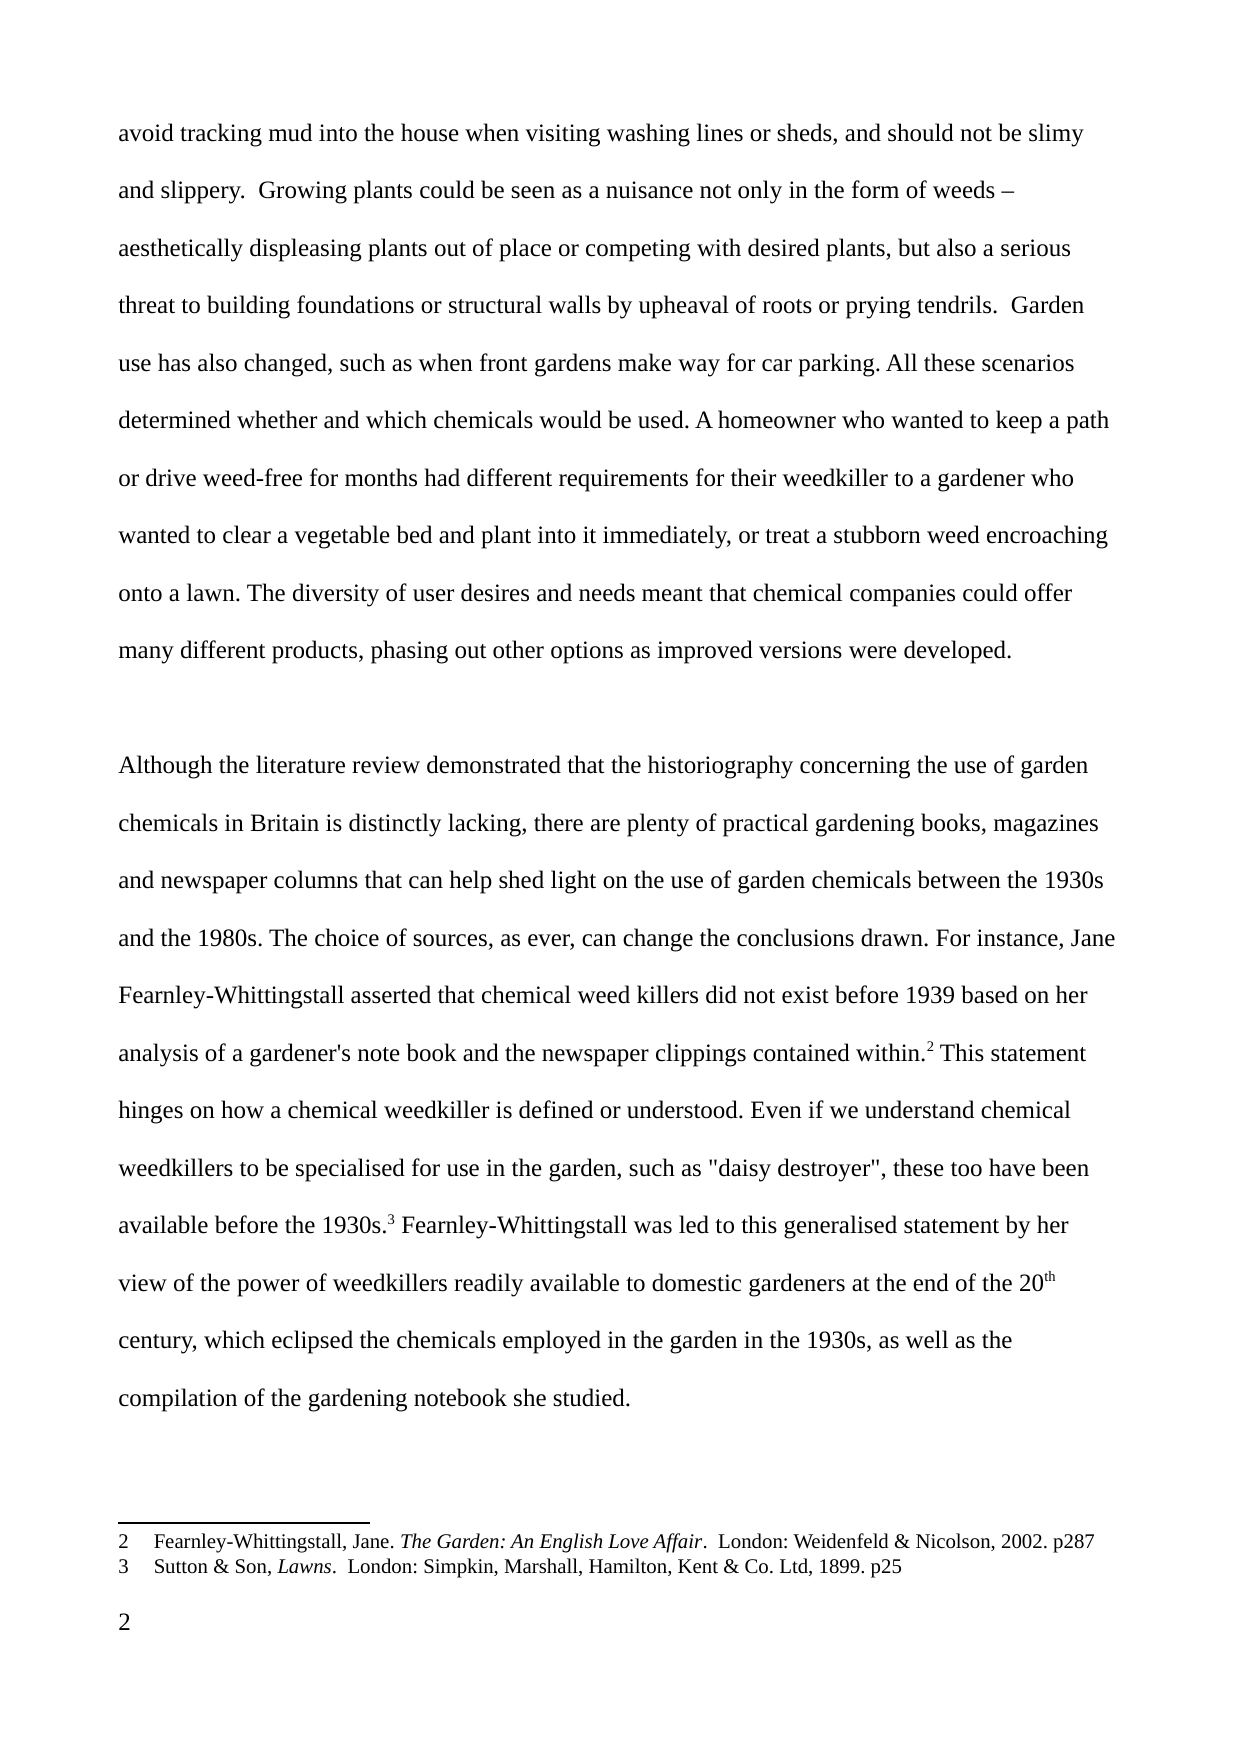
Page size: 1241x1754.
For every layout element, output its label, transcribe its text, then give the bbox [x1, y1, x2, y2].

text Although the literature review demonstrated that the historiography concerning the use of garden chemicals in Britain is distinctly lacking, there are plenty of practical gardening books, magazines and newspaper columns that can help shed light on the use of garden chemicals between the 1930s and the 1980s. The choice of sources, as ever, can change the conclusions drawn. For instance, Jane Fearnley-Whittingstall asserted that chemical weed killers did not exist before 1939 based on her analysis of a gardener's note book and the newspaper clippings contained within. This statement hinges on how a chemical weedkiller is defined or understood. Even if we understand chemical weedkillers to be specialised for use in the garden, such as "daisy destroyer", these too have been available before the 1930s. Fearnley-Whittingstall was led to this generalised statement by her view of the power of weedkillers readily available to domestic gardeners at the end of the 20th century, which eclipsed the chemicals employed in the garden in the 1930s, as well as the compilation of the gardening notebook she studied. [118, 751, 1122, 1412]
text Sutton & Son, Lawns. London: Simpkin, Marshall, Hamilton, Kent & Co. Ltd, 1899. p25 [118, 1553, 1122, 1578]
text avoid tracking mud into the house when visiting washing lines or sheds, and should not be slimy and slippery. Growing plants could be seen as a nuisance not only in the form of weeds – aesthetically displeasing plants out of place or competing with desired plants, but also a serious threat to building foundations or structural walls by upheaval of roots or prying tendrils. Garden use has also changed, such as when front gardens make way for car parking. All these scenarios determined whether and which chemicals would be used. A homeowner who wanted to keep a path or drive weed-free for months had different requirements for their weedkiller to a gardener who wanted to clear a vegetable bed and plant into it immediately, or treat a stubborn weed encroaching onto a lawn. The diversity of user desires and needs meant that chemical companies could offer many different products, phasing out other options as improved versions were developed. [118, 118, 1122, 664]
text Fearnley-Whittingstall, Jane. The Garden: An English Love Affair. London: Weidenfeld & Nicolson, 2002. p287 [118, 1529, 1122, 1553]
